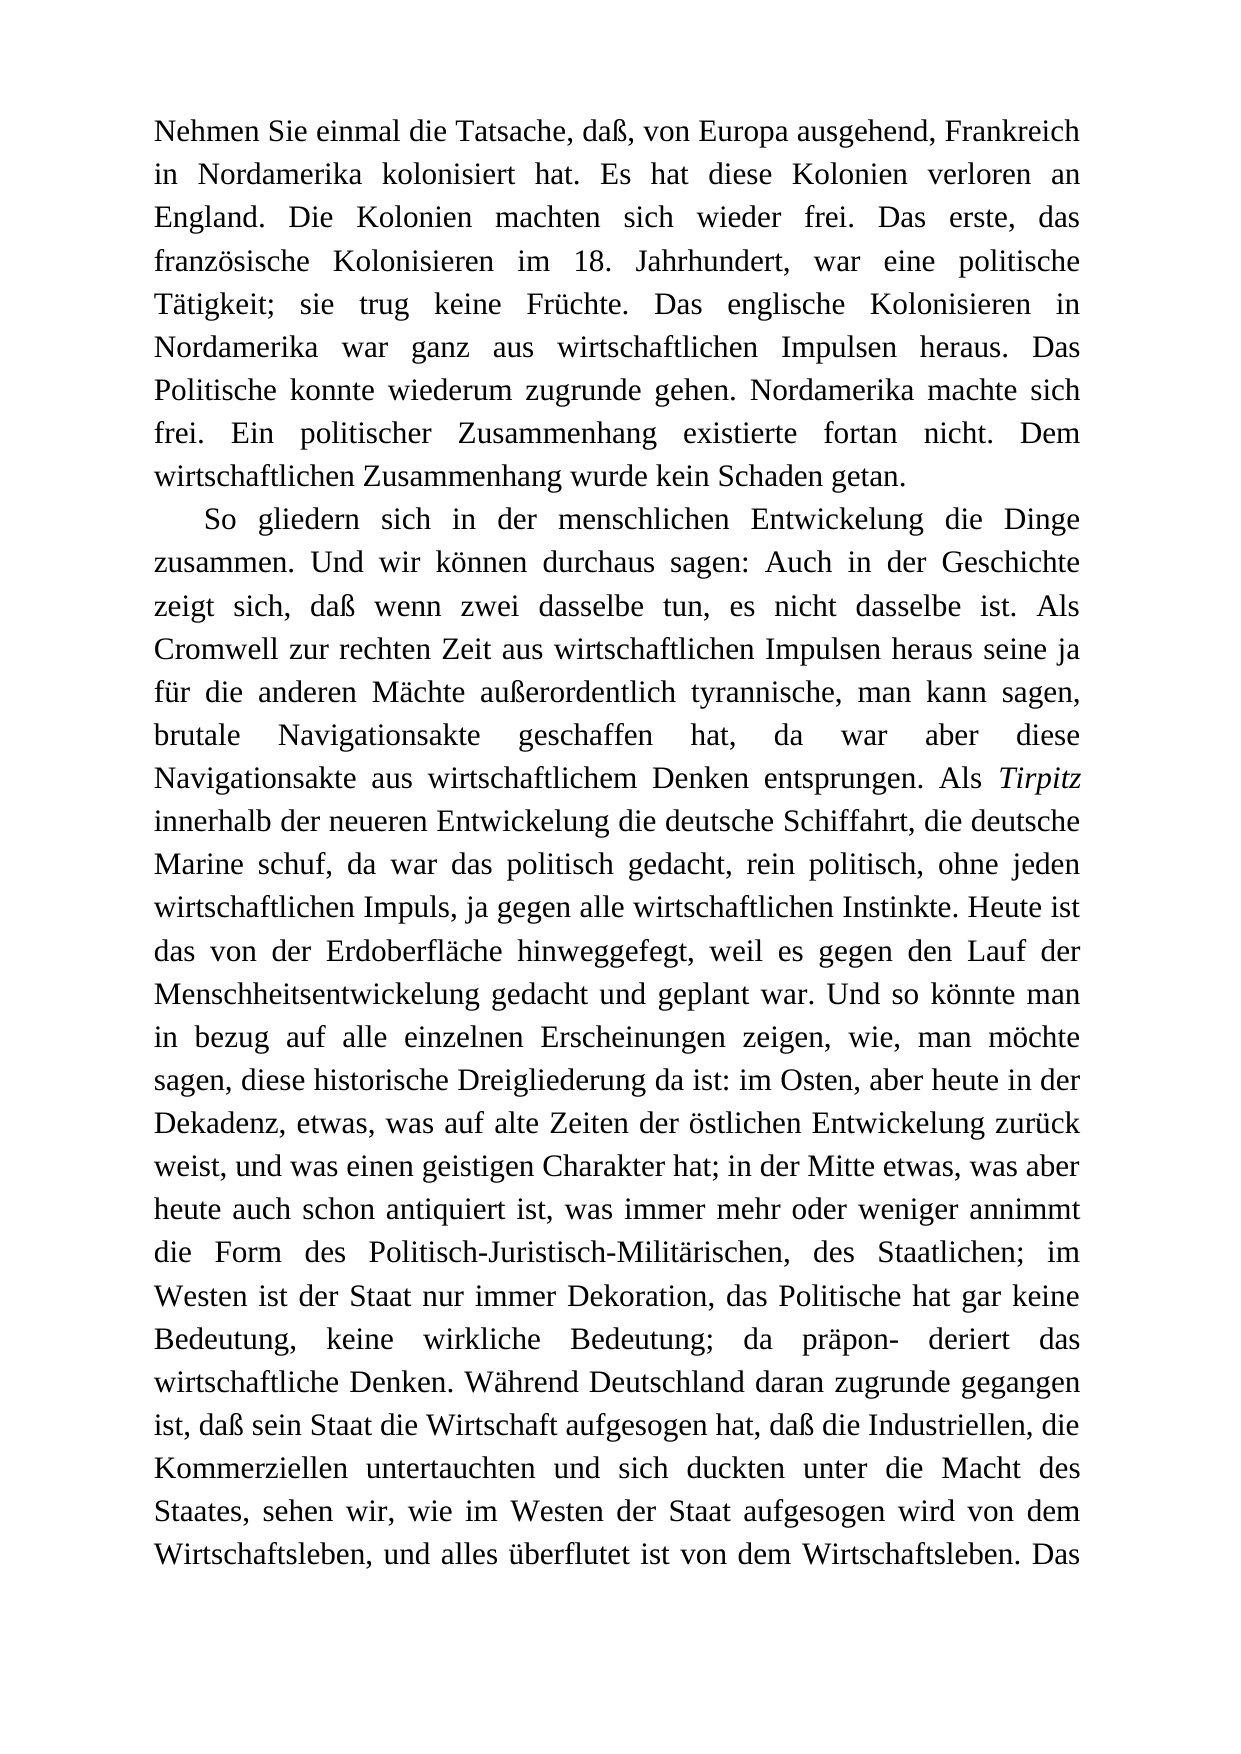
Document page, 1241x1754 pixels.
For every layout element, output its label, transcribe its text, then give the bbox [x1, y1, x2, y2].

text So gliedern sich in der menschlichen Entwickelung die Dinge zusammen. Und wir können durchaus sagen: Auch in der Geschichte zeigt sich, daß wenn zwei dasselbe tun, es nicht dasselbe ist. Als Cromwell zur rechten Zeit aus wirtschaftlichen Impulsen heraus seine ja für die anderen Mächte außerordentlich tyrannische, man kann sagen, brutale Navigationsakte geschaffen hat, da war aber diese Navigationsakte aus wirtschaftlichem Denken entsprungen. Als Tirpitz innerhalb der neueren Entwickelung die deutsche Schiffahrt, die deutsche Marine schuf, da war das politisch gedacht, rein politisch, ohne jeden wirtschaftlichen Impuls, ja gegen alle wirtschaftlichen Instinkte. Heute ist das von der Erdoberfläche hinweggefegt, weil es gegen den Lauf der Menschheitsentwickelung gedacht und geplant war. Und so könnte man in bezug auf alle einzelnen Erscheinungen zeigen, wie, man möchte sagen, diese historische Dreigliederung da ist: im Osten, aber heute in der Dekadenz, etwas, was auf alte Zeiten der östlichen Entwickelung zurück weist, und was einen geistigen Charakter hat; in der Mitte etwas, was aber heute auch schon antiquiert ist, was immer mehr oder weniger annimmt die Form des Politisch-Juristisch-Militärischen, des Staatlichen; im Westen ist der Staat nur immer Dekoration, das Politische hat gar keine Bedeutung, keine wirkliche Bedeutung; da präpon- deriert das wirtschaftliche Denken. Während Deutschland daran zugrunde gegangen ist, daß sein Staat die Wirtschaft aufgesogen hat, daß die Industriellen, die Kommerziellen untertauchten und sich duckten unter die Macht des Staates, sehen wir, wie im Westen der Staat aufgesogen wird von dem Wirtschaftsleben, und alles überflutet ist von dem Wirtschaftsleben. Das [154, 501, 1081, 1571]
text Nehmen Sie einmal die Tatsache, daß, von Europa ausgehend, Frankreich in Nordamerika kolonisiert hat. Es hat diese Kolonien verloren an England. Die Kolonien machten sich wieder frei. Das erste, das französische Kolonisieren im 18. Jahrhundert, war eine politische Tätigkeit; sie trug keine Früchte. Das englische Kolonisieren in Nordamerika war ganz aus wirtschaftlichen Impulsen heraus. Das Politische konnte wiederum zugrunde gehen. Nordamerika machte sich frei. Ein politischer Zusammenhang existierte fortan nicht. Dem wirtschaftlichen Zusammenhang wurde kein Schaden getan. [154, 112, 1081, 493]
